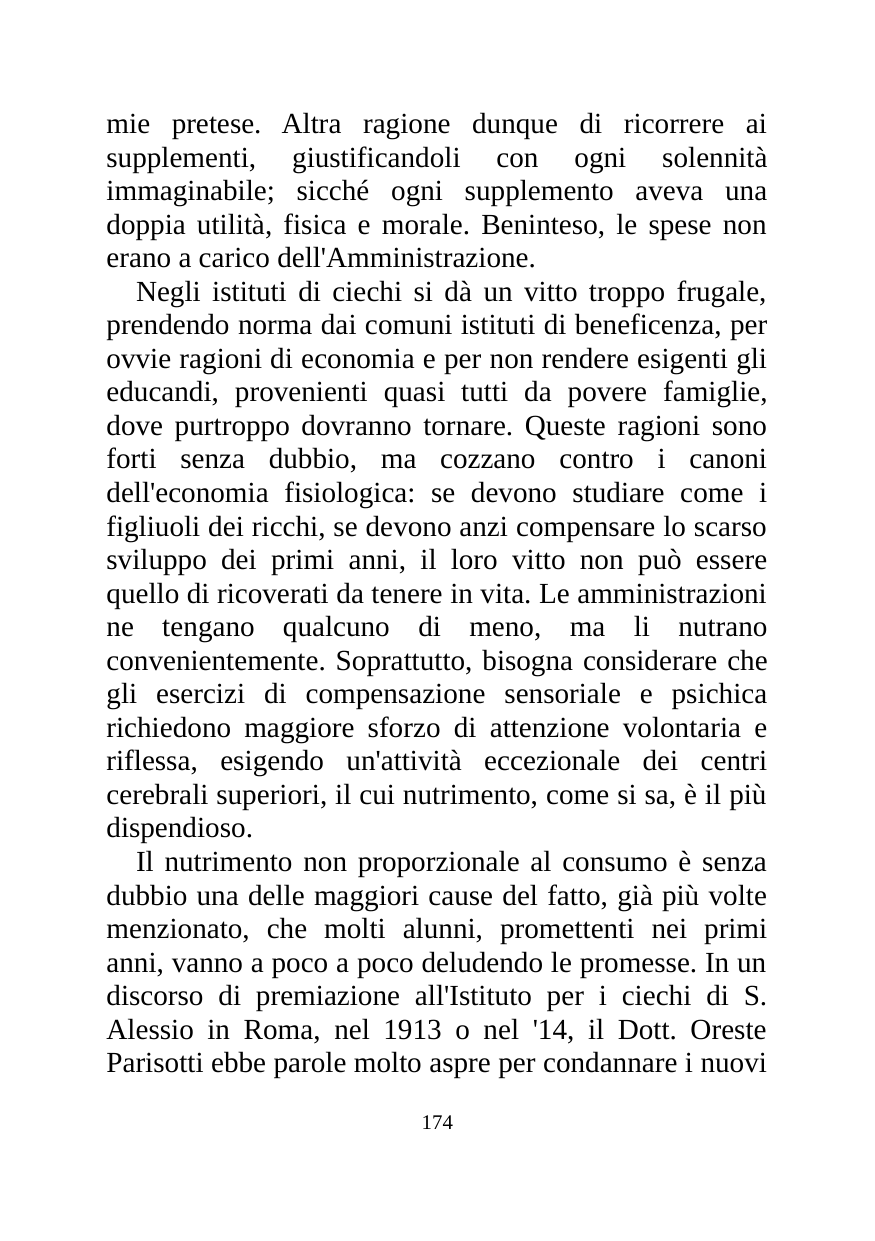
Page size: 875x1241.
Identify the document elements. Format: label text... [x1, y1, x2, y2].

text mie pretese. Altra ragione dunque di ricorrere ai supplementi, giustificandoli con ogni solennità immaginabile; sicché ogni supplemento aveva una doppia utilità, fisica e morale. Beninteso, le spese non erano a carico dell'Amministrazione. [106, 106, 768, 274]
text Il nutrimento non proporzionale al consumo è senza dubbio una delle maggiori cause del fatto, già più volte menzionato, che molti alunni, promettenti nei primi anni, vanno a poco a poco deludendo le promesse. In un discorso di premiazione all'Istituto per i ciechi di S. Alessio in Roma, nel 1913 o nel '14, il Dott. Oreste Parisotti ebbe parole molto aspre per condannare i nuovi [106, 844, 768, 1079]
text Negli istituti di ciechi si dà un vitto troppo frugale, prendendo norma dai comuni istituti di beneficenza, per ovvie ragioni di economia e per non rendere esigenti gli educandi, provenienti quasi tutti da povere famiglie, dove purtroppo dovranno tornare. Queste ragioni sono forti senza dubbio, ma cozzano contro i canoni dell'economia fisiologica: se devono studiare come i figliuoli dei ricchi, se devono anzi compensare lo scarso sviluppo dei primi anni, il loro vitto non può essere quello di ricoverati da tenere in vita. Le amministrazioni ne tengano qualcuno di meno, ma li nutrano convenientemente. Soprattutto, bisogna considerare che gli esercizi di compensazione sensoriale e psichica richiedono maggiore sforzo di attenzione volontaria e riflessa, esigendo un'attività eccezionale dei centri cerebrali superiori, il cui nutrimento, come si sa, è il più dispendioso. [106, 274, 768, 844]
